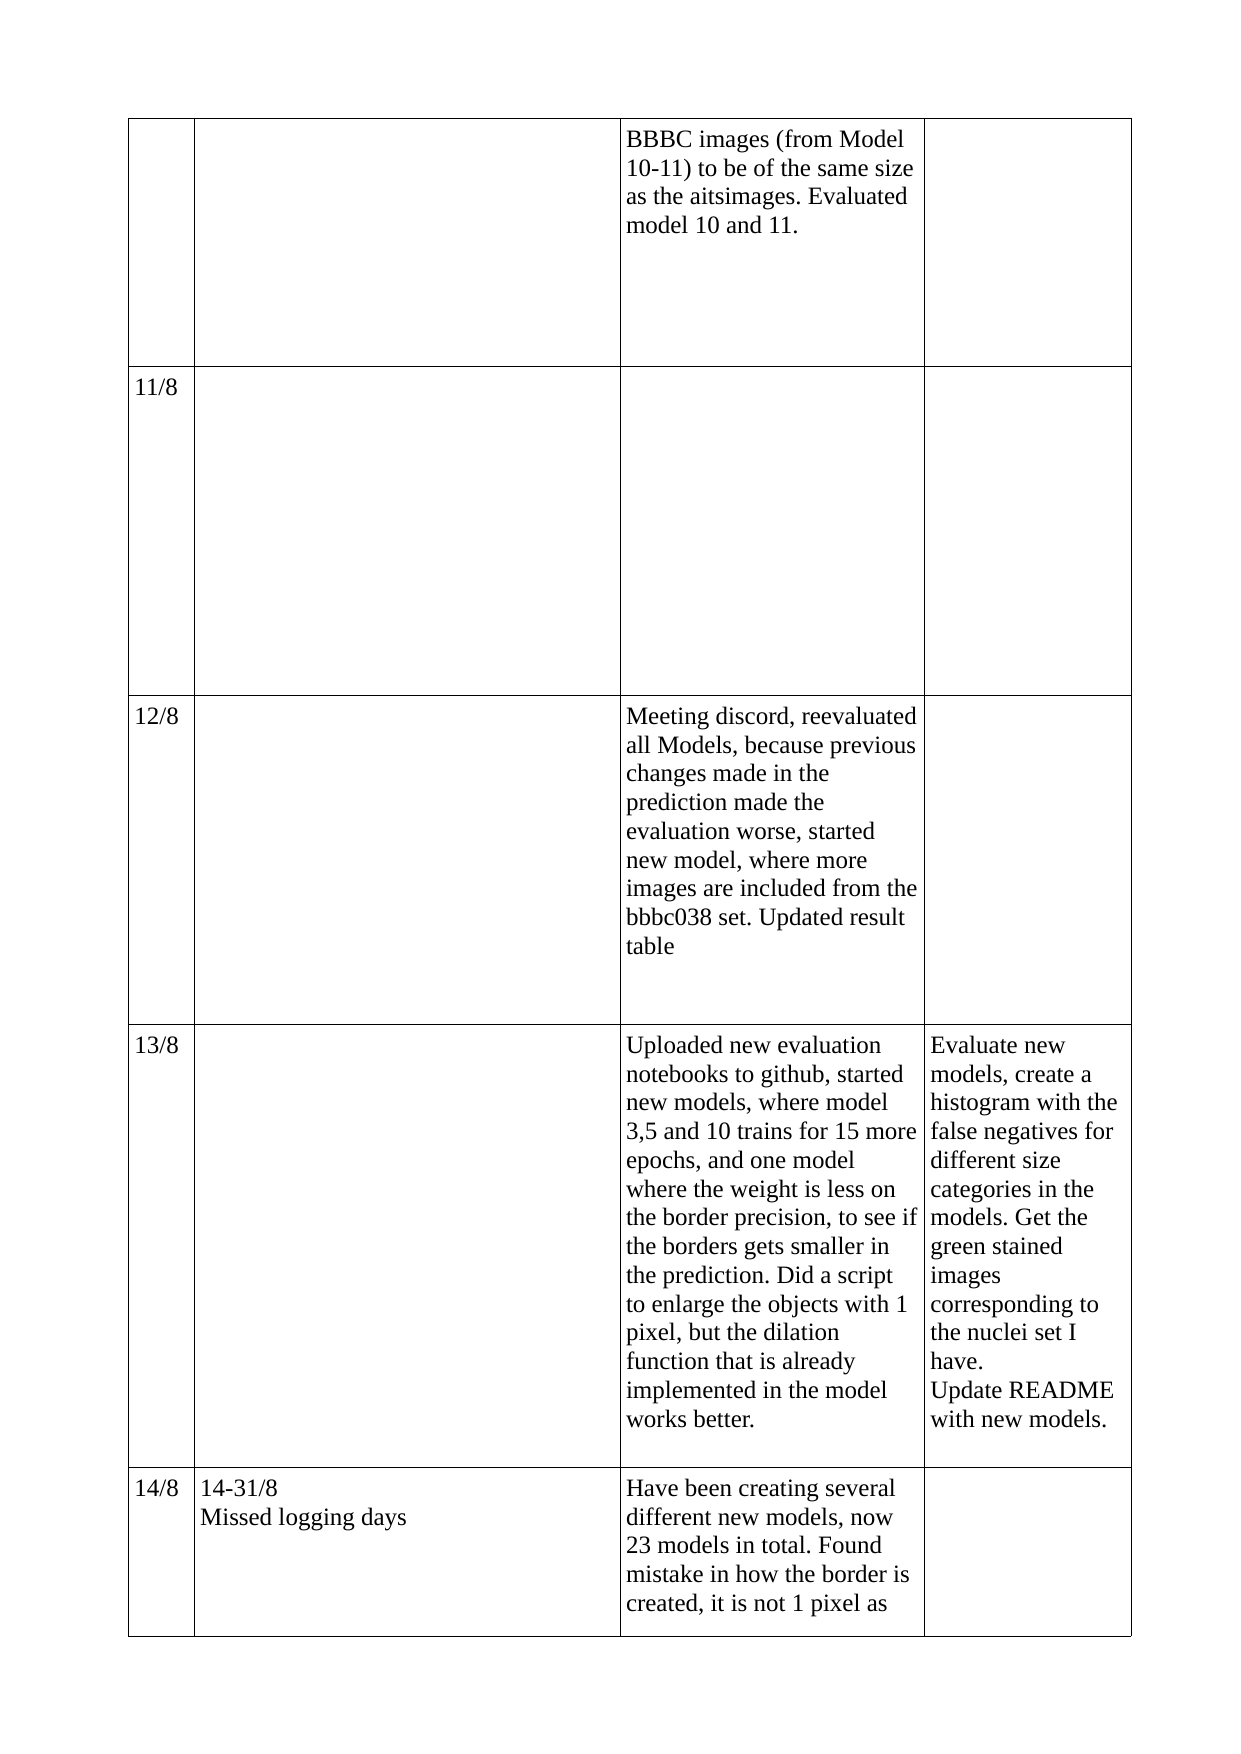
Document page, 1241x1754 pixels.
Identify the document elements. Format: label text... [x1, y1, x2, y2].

table_cell [129, 119, 194, 366]
table_cell [195, 696, 620, 1024]
table_cell [195, 367, 620, 695]
table_cell [195, 1025, 620, 1467]
table_cell Meeting discord, reevaluated all Models, because previous changes made in the prediction made the evaluation worse, started new model, where more images are included from the bbbc038 set. Updated result table [621, 696, 924, 1024]
table_cell 13/8 [129, 1025, 194, 1467]
table_cell [621, 367, 924, 695]
table_cell 11/8 [129, 367, 194, 695]
table_cell [925, 367, 1131, 695]
table_cell [925, 119, 1131, 366]
table_cell Evaluate new models, create a histogram with the false negatives for different size categories in the models. Get the green stained images corresponding to the nuclei set I have. Update README with new models. [925, 1025, 1131, 1467]
table_cell [195, 119, 620, 366]
table_cell 14/8 [129, 1468, 194, 1636]
table_cell Uploaded new evaluation notebooks to github, started new models, where model 3,5 and 10 trains for 15 more epochs, and one model where the weight is less on the border precision, to see if the borders gets smaller in the prediction. Did a script to enlarge the objects with 1 pixel, but the dilation function that is already implemented in the model works better. [621, 1025, 924, 1467]
table_cell 12/8 [129, 696, 194, 1024]
table_cell [925, 1468, 1131, 1636]
table_cell Have been creating several different new models, now 23 models in total. Found mistake in how the border is created, it is not 1 pixel as [621, 1468, 924, 1636]
table_cell [925, 696, 1131, 1024]
table_cell 14-31/8 Missed logging days [195, 1468, 620, 1636]
table_cell BBBC images (from Model 10-11) to be of the same size as the aitsimages. Evaluated model 10 and 11. [621, 119, 924, 366]
